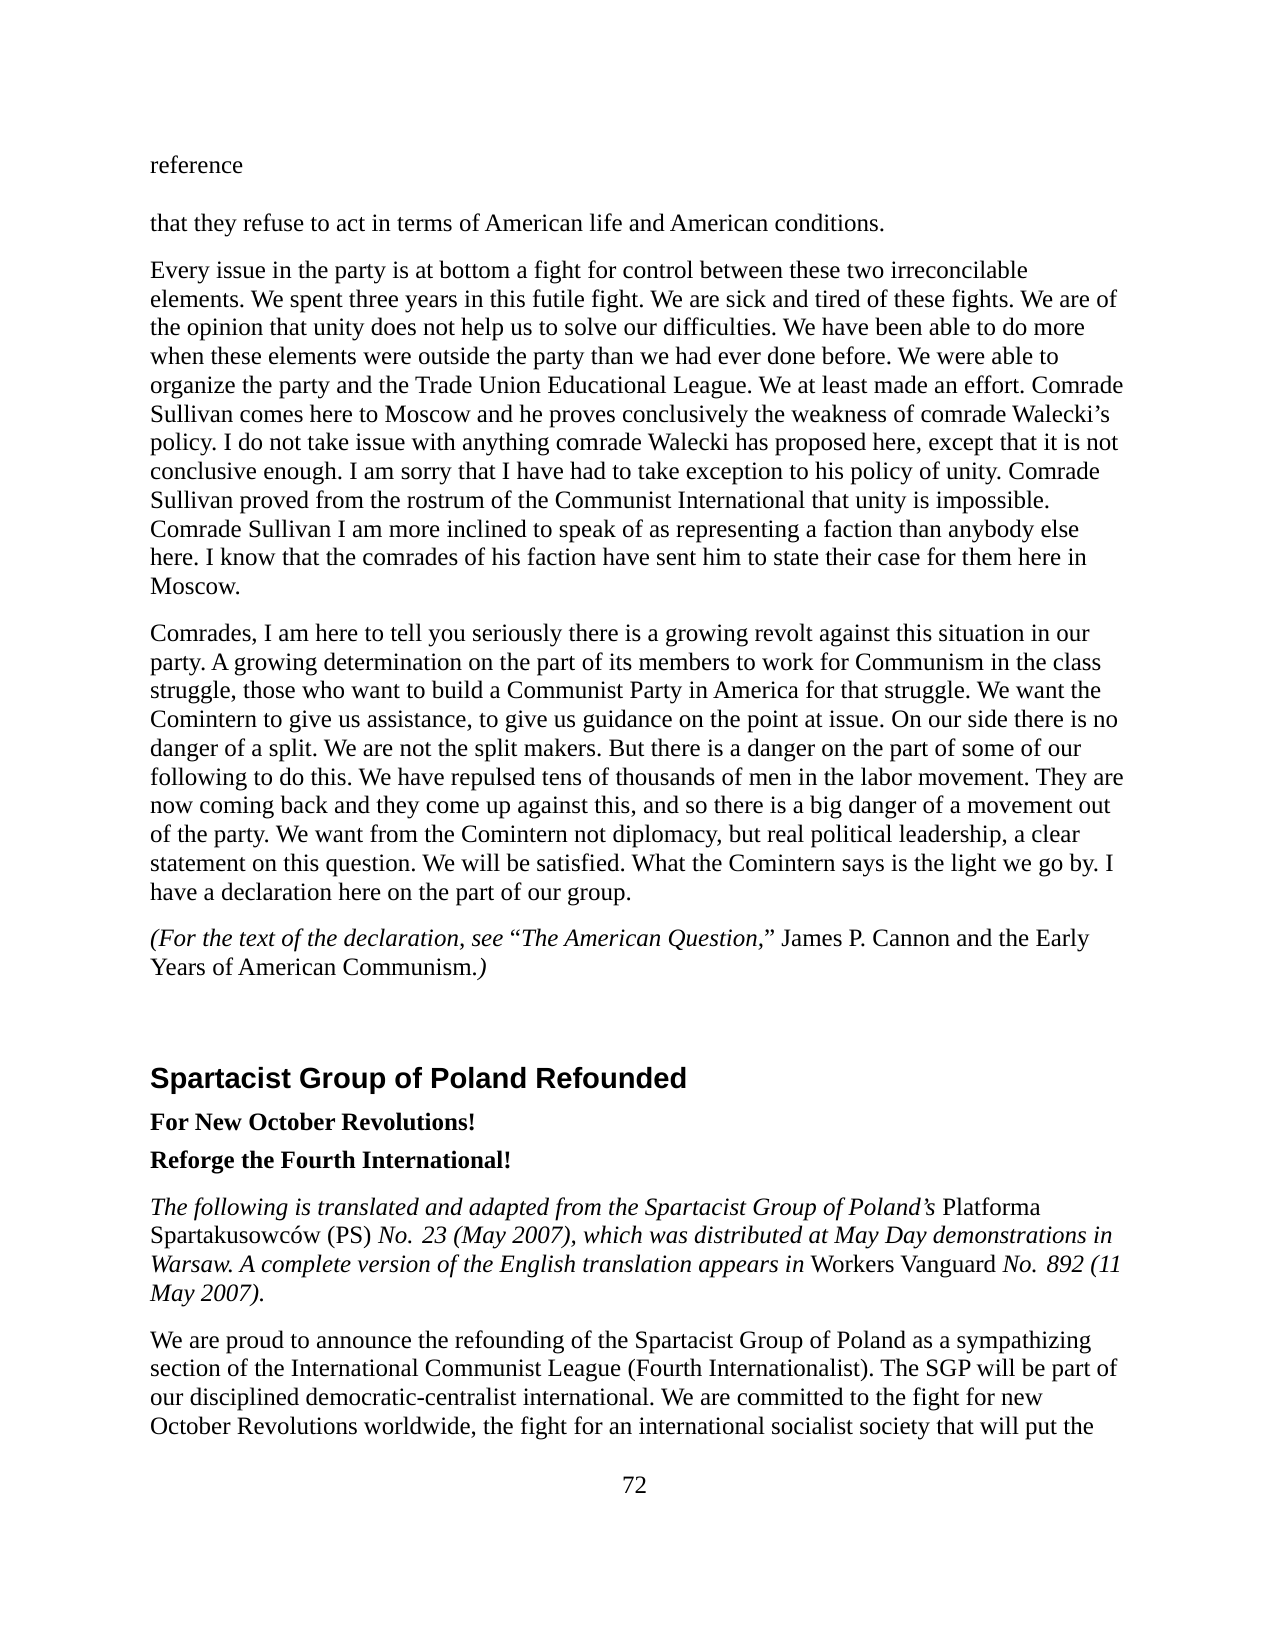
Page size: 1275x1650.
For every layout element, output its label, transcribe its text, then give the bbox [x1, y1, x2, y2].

text For New October Revolutions! [150, 1107, 1125, 1136]
text We are proud to announce the refounding of the Spartacist Group of Poland as a sympathizing section of the International Communist League (Fourth Internationalist). The SGP will be part of our disciplined democratic-centralist international. We are committed to the fight for new October Revolutions worldwide, the fight for an international socialist society that will put the [150, 1325, 1125, 1440]
text (For the text of the declaration, see “The American Question,” James P. Cannon and the Early Years of American Communism.) [150, 923, 1125, 981]
text Every issue in the party is at bottom a fight for control between these two irreconcilable elements. We spent three years in this futile fight. We are sick and tired of these fights. We are of the opinion that unity does not help us to solve our difficulties. We have been able to do more when these elements were outside the party than we had ever done before. We were able to organize the party and the Trade Union Educational League. We at least made an effort. Comrade Sullivan comes here to Moscow and he proves conclusively the weakness of comrade Walecki’s policy. I do not take issue with anything comrade Walecki has proposed here, except that it is not conclusive enough. I am sorry that I have had to take exception to his policy of unity. Comrade Sullivan proved from the rostrum of the Communist International that unity is impossible. Comrade Sullivan I am more inclined to speak of as representing a faction than anybody else here. I know that the comrades of his faction have sent him to state their case for them here in Moscow. [150, 255, 1125, 600]
text Comrades, I am here to tell you seriously there is a growing revolt against this situation in our party. A growing determination on the part of its members to work for Communism in the class struggle, those who want to build a Communist Party in America for that struggle. We want the Comintern to give us assistance, to give us guidance on the point at issue. On our side there is no danger of a split. We are not the split makers. But there is a danger on the part of some of our following to do this. We have repulsed tens of thousands of men in the labor movement. They are now coming back and they come up against this, and so there is a big danger of a movement out of the party. We want from the Comintern not diplomacy, but real political leadership, a clear statement on this question. We will be satisfied. What the Comintern says is the light we go by. I have a declaration here on the part of our group. [150, 618, 1125, 905]
text that they refuse to act in terms of American life and American conditions. [150, 208, 1125, 237]
text Reforge the Fourth International! [150, 1145, 1125, 1174]
text The following is translated and adapted from the Spartacist Group of Poland’s Platforma Spartakusowców (PS) No. 23 (May 2007), which was distributed at May Day demonstrations in Warsaw. A complete version of the English translation appears in Workers Vanguard No. 892 (11 May 2007). [150, 1192, 1125, 1307]
subtitle Spartacist Group of Poland Refounded [150, 1061, 1125, 1095]
